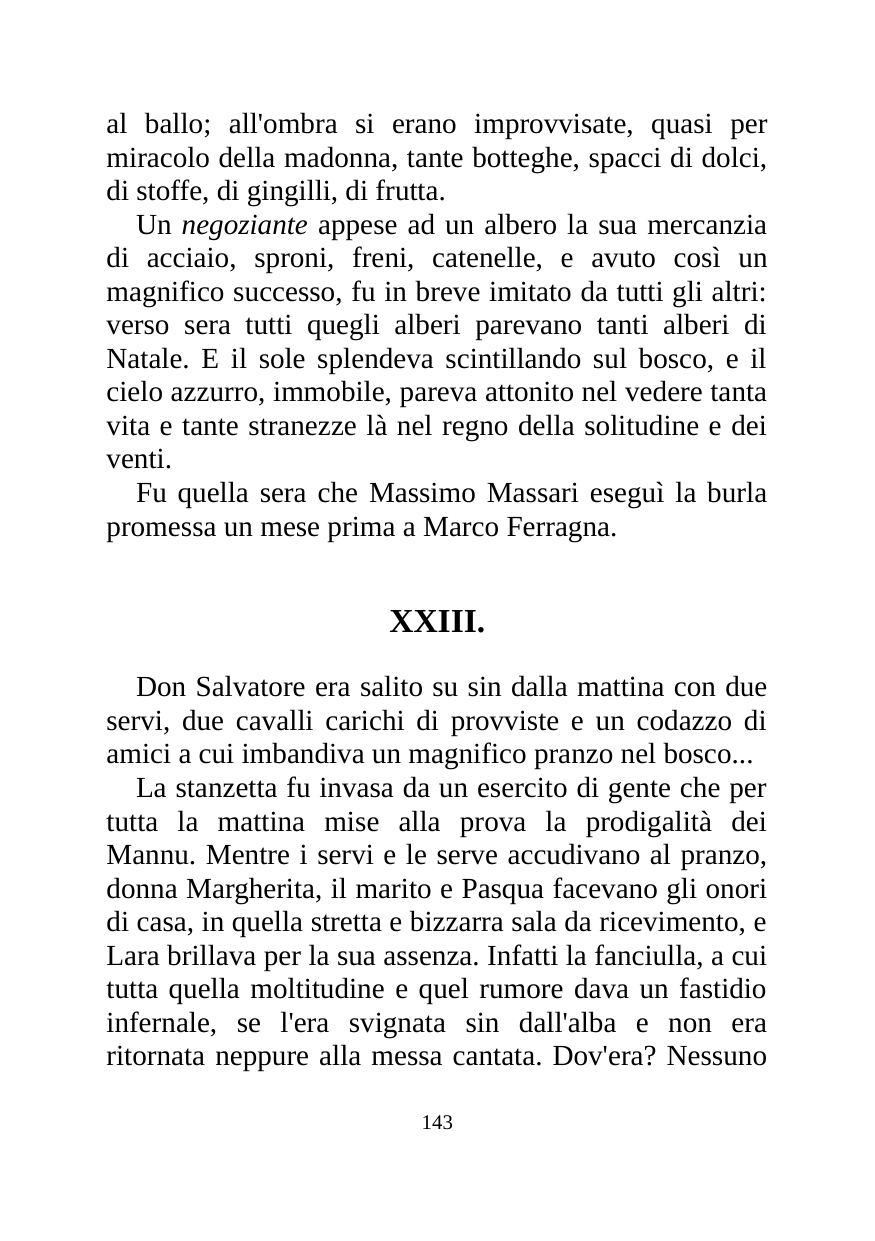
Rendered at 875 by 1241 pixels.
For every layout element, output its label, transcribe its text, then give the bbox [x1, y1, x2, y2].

text al ballo; all'ombra si erano improvvisate, quasi per miracolo della madonna, tante botteghe, spacci di dolci, di stoffe, di gingilli, di frutta. [106, 106, 768, 207]
subtitle XXIII. [106, 601, 768, 640]
text Un negoziante appese ad un albero la sua mercanzia di acciaio, sproni, freni, catenelle, e avuto così un magnifico successo, fu in breve imitato da tutti gli altri: verso sera tutti quegli alberi parevano tanti alberi di Natale. E il sole splendeva scintillando sul bosco, e il cielo azzurro, immobile, pareva attonito nel vedere tanta vita e tante stranezze là nel regno della solitudine e dei venti. [106, 207, 768, 475]
text Don Salvatore era salito su sin dalla mattina con due servi, due cavalli carichi di provviste e un codazzo di amici a cui imbandiva un magnifico pranzo nel bosco... [106, 669, 768, 770]
text La stanzetta fu invasa da un esercito di gente che per tutta la mattina mise alla prova la prodigalità dei Mannu. Mentre i servi e le serve accudivano al pranzo, donna Margherita, il marito e Pasqua facevano gli onori di casa, in quella stretta e bizzarra sala da ricevimento, e Lara brillava per la sua assenza. Infatti la fanciulla, a cui tutta quella moltitudine e quel rumore dava un fastidio infernale, se l'era svignata sin dall'alba e non era ritornata neppure alla messa cantata. Dov'era? Nessuno [106, 770, 768, 1072]
text Fu quella sera che Massimo Massari eseguì la burla promessa un mese prima a Marco Ferragna. [106, 475, 768, 542]
